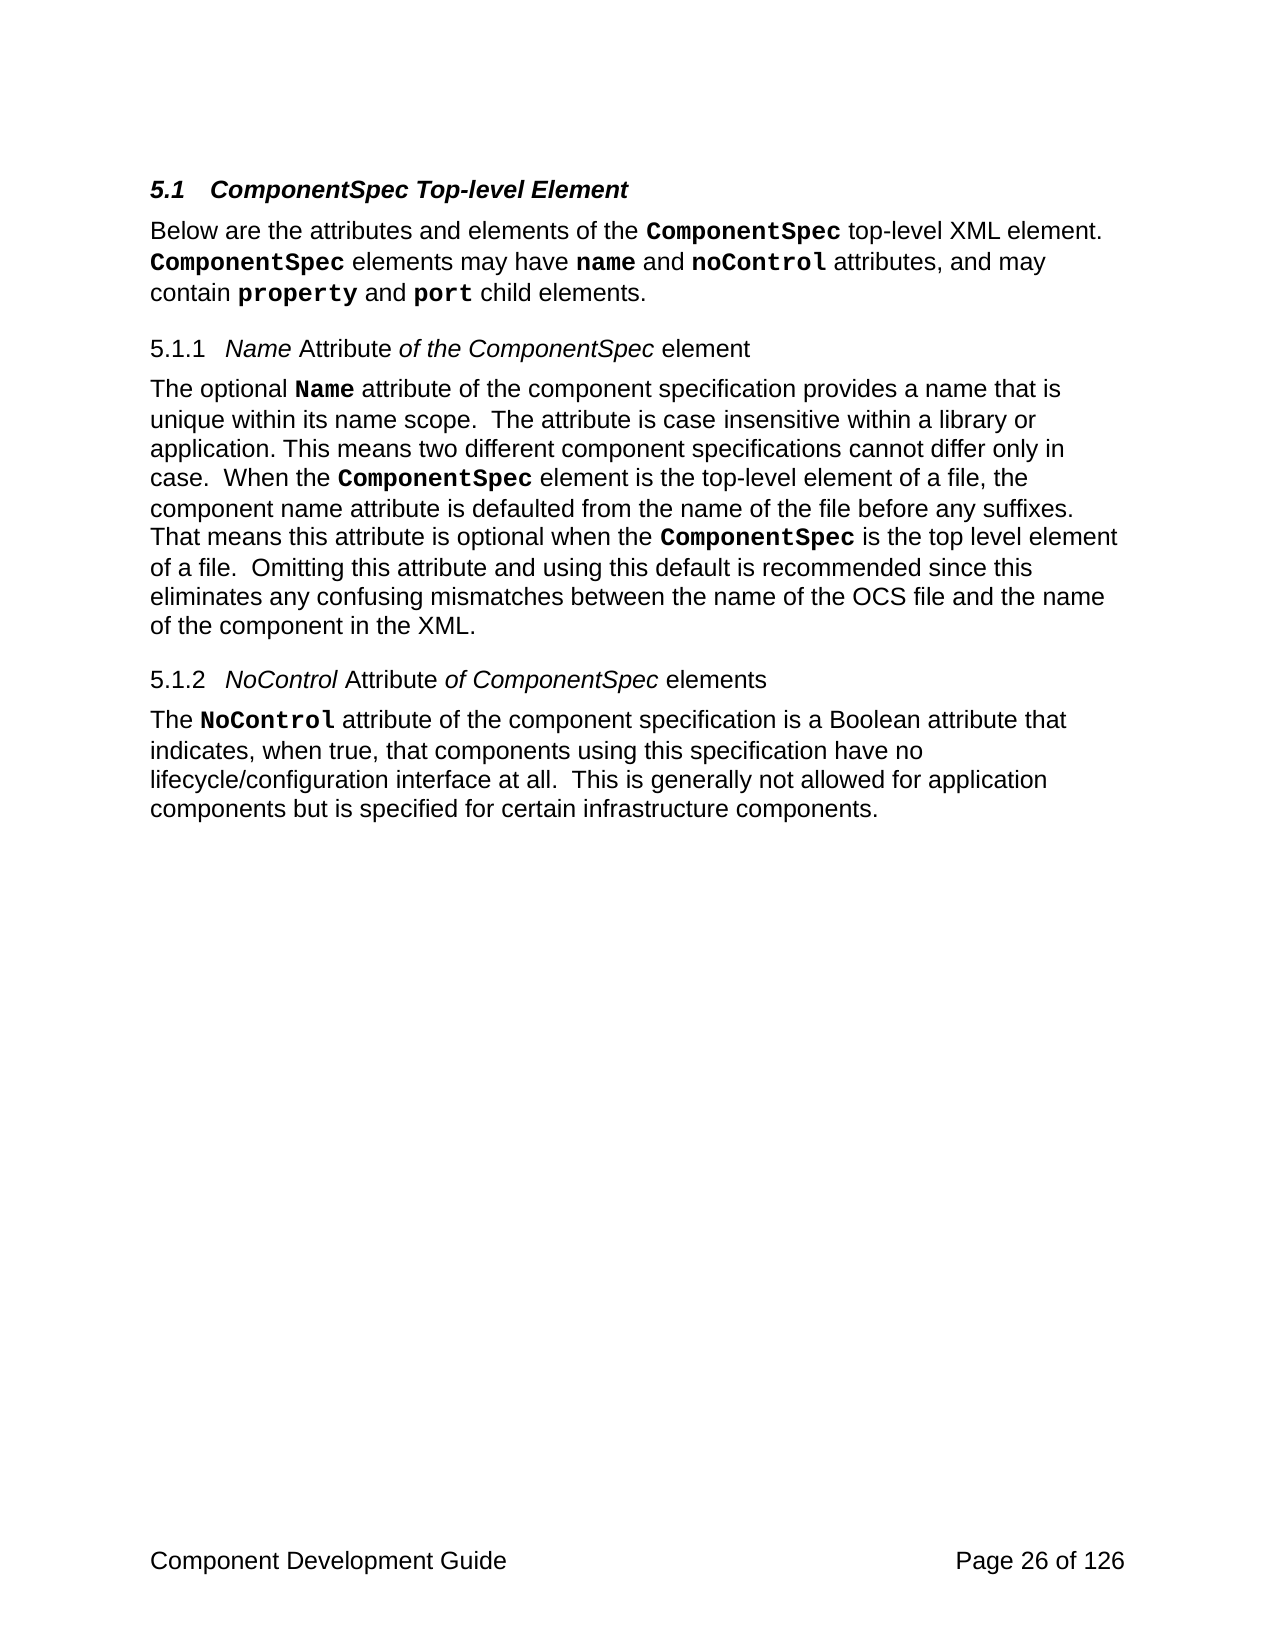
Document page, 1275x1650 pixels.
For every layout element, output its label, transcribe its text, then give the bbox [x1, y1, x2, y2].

subtitle NoControl Attribute of ComponentSpec elements [150, 664, 1125, 693]
subtitle Name Attribute of the ComponentSpec element [150, 333, 1125, 362]
text The optional Name attribute of the component specification provides a name that is unique within its name scope. The attribute is case insensitive within a library or application. This means two different component specifications cannot differ only in case. When the ComponentSpec element is the top-level element of a file, the component name attribute is defaulted from the name of the file before any suffixes. That means this attribute is optional when the ComponentSpec is the top level element of a file. Omitting this attribute and using this default is recommended since this eliminates any confusing mismatches between the name of the OCS file and the name of the component in the XML. [150, 374, 1125, 639]
text The NoControl attribute of the component specification is a Boolean attribute that indicates, when true, that components using this specification have no lifecycle/configuration interface at all. This is generally not allowed for application components but is specified for certain infrastructure components. [150, 705, 1125, 822]
text Below are the attributes and elements of the ComponentSpec top-level XML element. ComponentSpec elements may have name and noControl attributes, and may contain property and port child elements. [150, 216, 1125, 308]
subtitle ComponentSpec Top-level Element [150, 175, 1125, 204]
